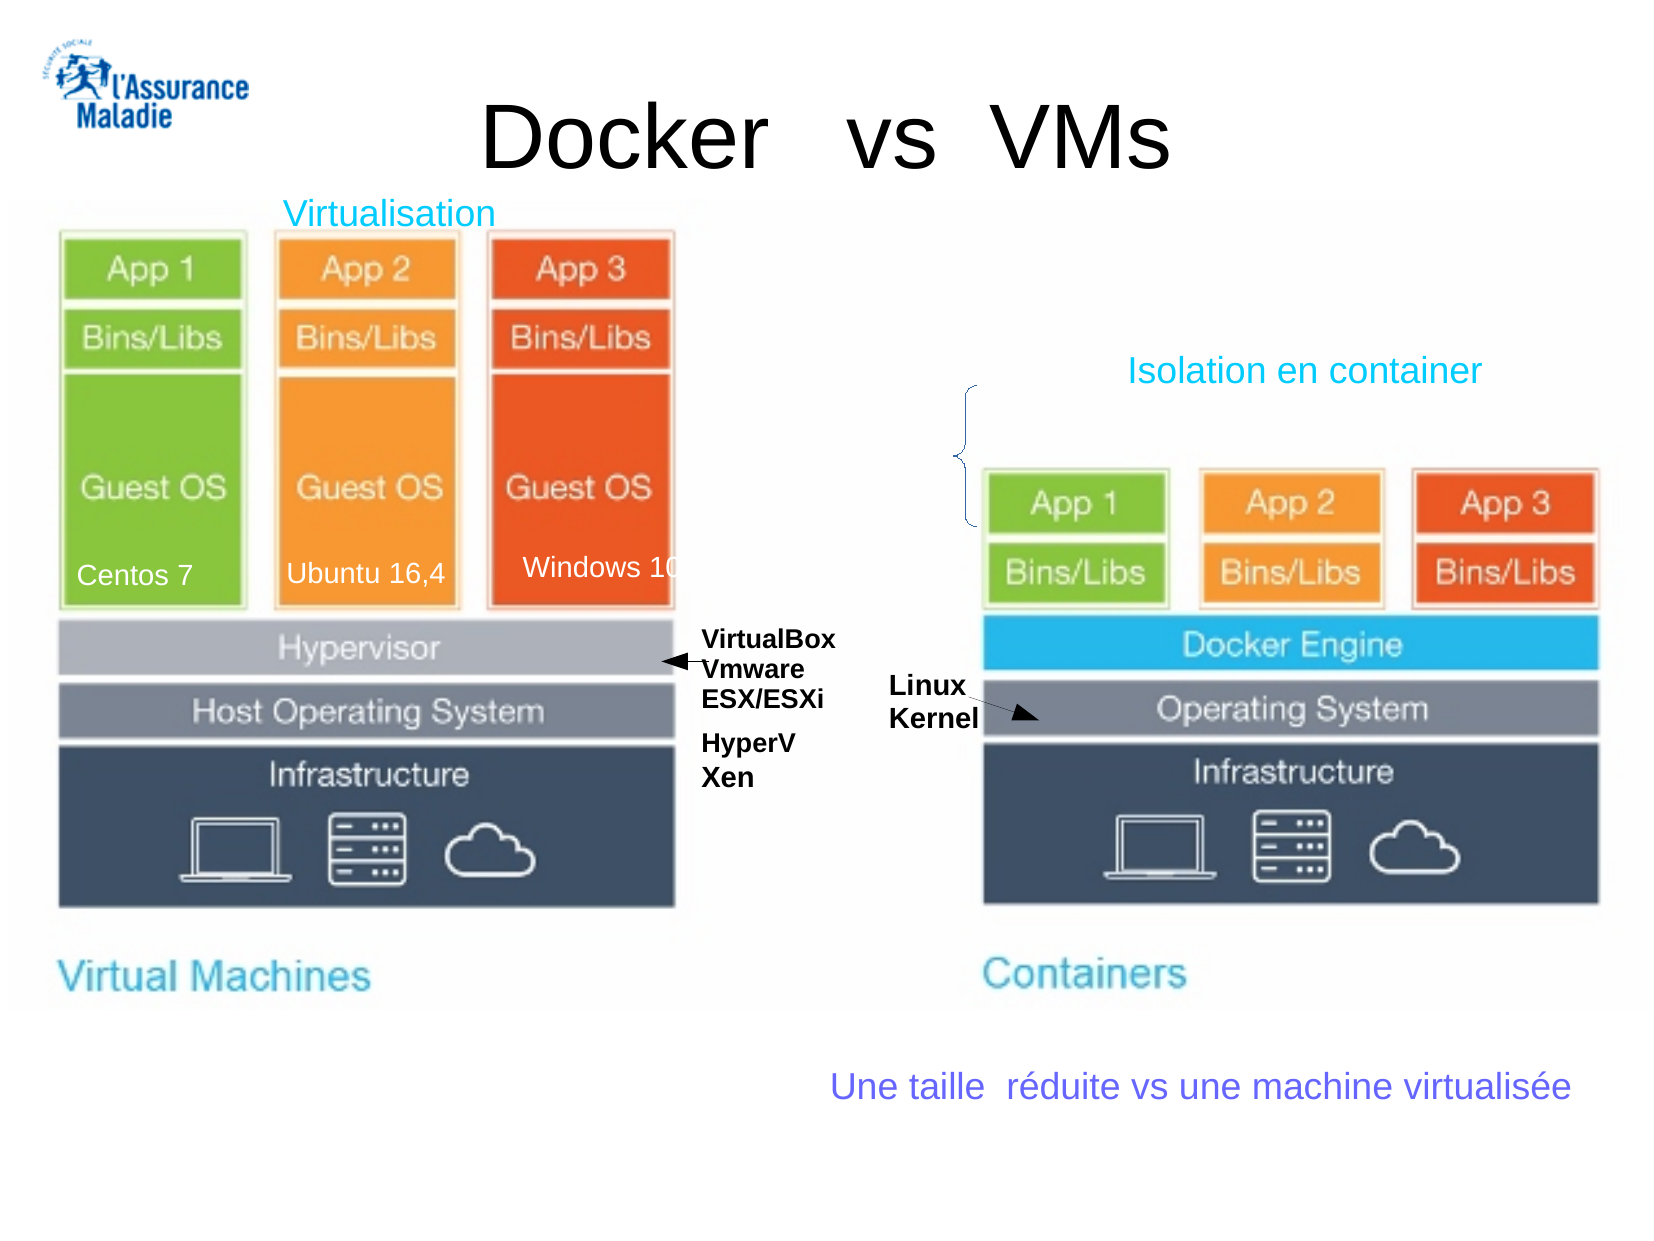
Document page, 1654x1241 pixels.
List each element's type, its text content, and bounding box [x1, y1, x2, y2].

title Docker vs VMs [82, 49, 1571, 199]
text_box Isolation en container [1112, 342, 1498, 400]
text_box Centos 7 [61, 551, 284, 600]
text_box Une taille réduite vs une machine virtualisée [814, 1058, 1654, 1158]
text_box Ubuntu 16,4 [271, 549, 494, 597]
picture [8, 199, 1654, 1010]
picture [21, 35, 249, 130]
text_box VirtualBox Vmware ESX/ESXi HyperV Xen [686, 616, 945, 804]
text_box Linux Kernel [874, 661, 1040, 744]
text_box Virtualisation [268, 185, 512, 243]
text_box Windows 10 [507, 543, 730, 591]
